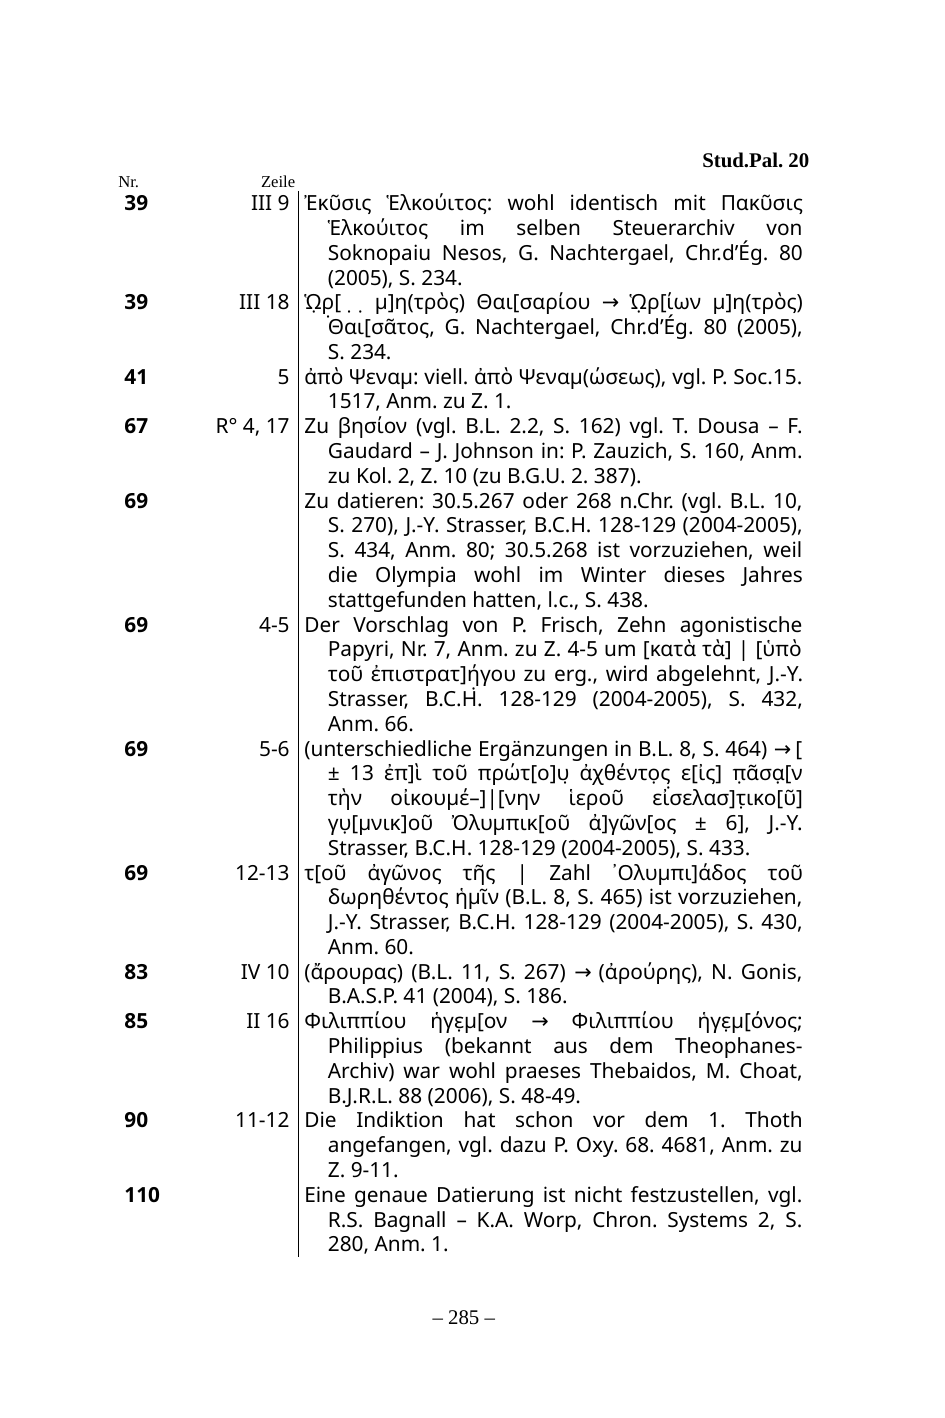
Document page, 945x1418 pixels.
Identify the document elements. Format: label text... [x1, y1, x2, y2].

table_cell (ἄρουρας) (B.L. 11, S. 267) → (ἀρούρης), N. Gonis, B.A.S.P. 41 (2004), S. 186. [299, 959, 809, 1009]
table_cell ἀπὸ Ψεναμ: viell. ἀπὸ Ψεναμ(ώσεως), vgl. P. Soc.15. 1517, Anm. zu Z. 1. [299, 364, 809, 414]
table_cell 11-12 [207, 1108, 298, 1182]
table_cell 5 [207, 364, 298, 414]
table_cell R° 4, 17 [207, 414, 298, 488]
table_cell 5-6 [207, 736, 298, 860]
table_cell 90 [118, 1108, 207, 1182]
table_cell 39 [118, 290, 207, 364]
table_cell III 18 [207, 290, 298, 364]
table_cell Zu datieren: 30.5.267 oder 268 n.Chr. (vgl. B.L. 10, S. 270), J.-Y. Strasser, B.C.H. 128-129 (2004-2005), S. 434, Anm. 80; 30.5.268 ist vorzuziehen, weil die Olympia wohl im Winter dieses Jahres stattgefunden hatten, l.c., S. 438. [299, 488, 809, 612]
table_cell 69 [118, 612, 207, 736]
table_cell 69 [118, 736, 207, 860]
table_cell 83 [118, 959, 207, 1009]
table_cell 67 [118, 414, 207, 488]
table_cell 4-5 [207, 612, 298, 736]
table_cell 85 [118, 1009, 207, 1108]
table_cell Die Indiktion hat schon vor dem 1. Thoth angefangen, vgl. dazu P. Oxy. 68. 4681, Anm. zu Z. 9-11. [299, 1108, 809, 1182]
table_cell 110 [118, 1183, 207, 1257]
table_cell (unterschiedliche Ergänzungen in B.L. 8, S. 464) → [ ± 13 ἐπ]ὶ τοῦ πρώτ[ο]υ̣ ἀχθέντο̣ς̣ ε[ἰς] π̣ᾶσα̣[ν τὴν οἰκουμέ–]|[νην ἱεροῦ εἰσελασ]τ̣ικο[ῦ] γυ̣[μνικ]οῦ Ὀλυμπικ[οῦ ἀ]γῶν[ος ± 6], J.-Y. Strasser, B.C.H. 128-129 (2004-2005), S. 433. [299, 736, 809, 860]
table_cell Ὡ̣ρ̣[ ̣ ̣ μ]η(τρὸς) Θαι[σαρίου → Ὡ̣ρ[ίων μ]η(τρὸς) Θαι[σᾶτος, G. Nachtergael, Chr.d’Ég. 80 (2005), S. 234. [299, 290, 809, 364]
table_cell 12-13 [207, 860, 298, 959]
table_cell Ἐκῦσις Ἑλκούιτος: wohl identisch mit Πακῦσις Ἑλκούιτος im selben Steuerarchiv von Soknopaiu Nesos, G. Nachtergael, Chr.d’Ég. 80 (2005), S. 234. [299, 191, 809, 290]
table_cell IV 10 [207, 959, 298, 1009]
table_cell Der Vorschlag von P. Frisch, Zehn agonistische Papyri, Nr. 7, Anm. zu Z. 4-5 um [κατὰ τὰ] | [ὑπὸ τοῦ ἐπιστρατ]ή̣γου zu erg., wird abgelehnt, J.-Y. Strasser, B.C.H. 128-129 (2004-2005), S. 432, Anm. 66. [299, 612, 809, 736]
table_cell 39 [118, 191, 207, 290]
table_cell τ[οῦ ἀγῶνος τῆς | Zahl ᾽Ολυμπι]άδος τοῦ δωρηθέντος ἡμῖν (B.L. 8, S. 465) ist vorzuziehen, J.-Y. Strasser, B.C.H. 128-129 (2004-2005), S. 430, Anm. 60. [299, 860, 809, 959]
table_cell Φιλιππίου ἡγε̣μ[ον → Φιλιππίου ἡγε̣μ[όνος; Philippius (bekannt aus dem Theophanes-Archiv) war wohl praeses Thebaidos, M. Choat, B.J.R.L. 88 (2006), S. 48-49. [299, 1009, 809, 1108]
table_cell Eine genaue Datierung ist nicht festzustellen, vgl. R.S. Bagnall – K.A. Worp, Chron. Systems 2, S. 280, Anm. 1. [299, 1183, 809, 1257]
table_cell III 9 [207, 191, 298, 290]
table_cell [207, 488, 298, 612]
table_cell 41 [118, 364, 207, 414]
table_cell 69 [118, 860, 207, 959]
table_cell Zu βησίον (vgl. B.L. 2.2, S. 162) vgl. T. Dousa – F. Gaudard – J. Johnson in: P. Zauzich, S. 160, Anm. zu Kol. 2, Z. 10 (zu B.G.U. 2. 387). [299, 414, 809, 488]
table_cell II 16 [207, 1009, 298, 1108]
table_cell [207, 1183, 298, 1257]
table_cell 69 [118, 488, 207, 612]
